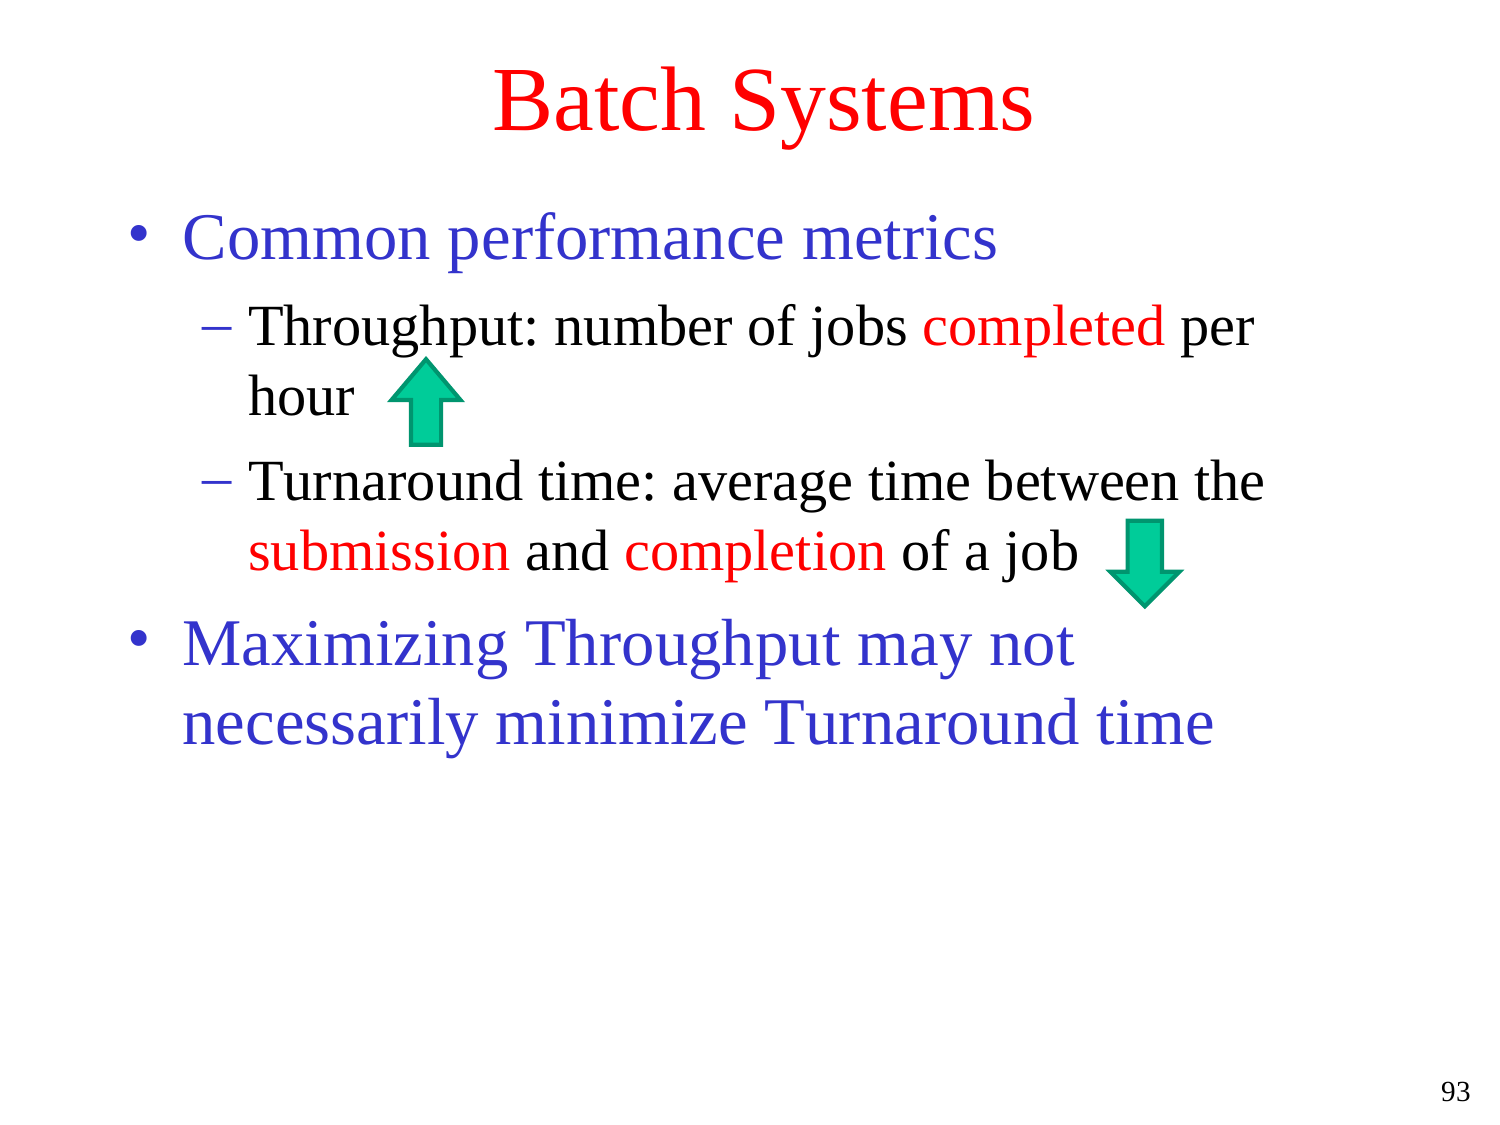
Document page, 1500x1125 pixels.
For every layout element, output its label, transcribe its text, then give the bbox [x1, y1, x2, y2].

text_box Common performance metrics Throughput: number of jobs completed per hour Turnaround time: average time between the submission and completion of a job Maximizing Throughput may not necessarily minimize Turnaround time [112, 185, 1388, 1000]
text_box Batch Systems [126, 0, 1402, 188]
text_box [1404, 1064, 1486, 1125]
